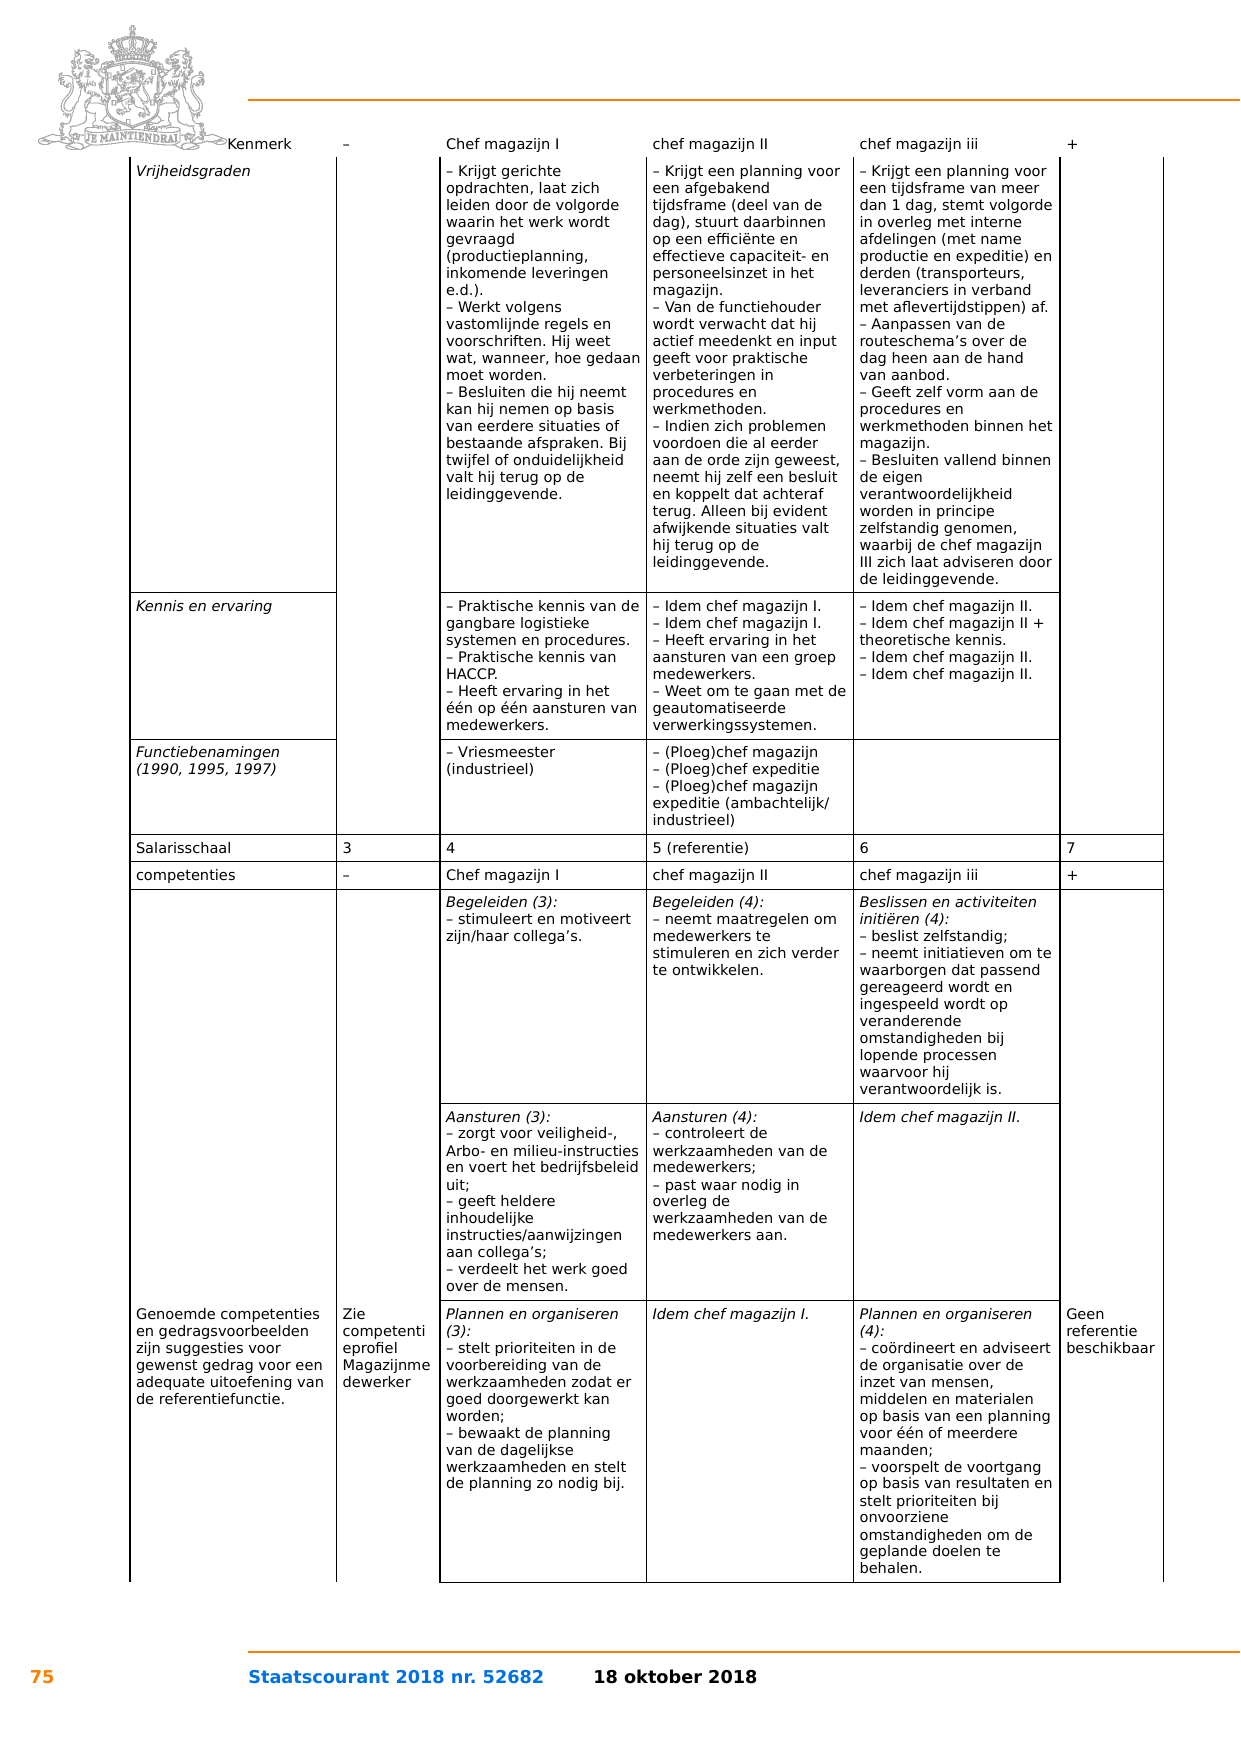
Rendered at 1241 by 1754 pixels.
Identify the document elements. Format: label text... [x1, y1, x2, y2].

table_header – [337, 131, 439, 157]
table_cell 4 [441, 835, 646, 861]
table_cell 7 [1061, 835, 1163, 861]
table_cell 5 (referentie) [647, 835, 853, 861]
table_cell [131, 1103, 336, 1300]
table_cell [337, 158, 439, 834]
table_cell competenties [131, 862, 336, 888]
table_cell Plannen en organiseren (3): – stelt prioriteiten in de voorbereiding van de werkzaamheden zodat er goed doorgewerkt kan worden; – bewaakt de planning van de dagelijkse werkzaamheden en stelt de planning zo nodig bij. [441, 1301, 646, 1582]
table_cell – (Ploeg)chef magazijn – (Ploeg)chef expeditie – (Ploeg)chef magazijn expeditie (ambachtelijk/ industrieel) [647, 740, 853, 834]
table_cell – Krijgt een planning voor een afgebakend tijdsframe (deel van de dag), stuurt daarbinnen op een efficiënte en effectieve capaciteit- en personeelsinzet in het magazijn. – Van de functiehouder wordt verwacht dat hij actief meedenkt en input geeft voor praktische verbeteringen in procedures en werkmethoden. – Indien zich problemen voordoen die al eerder aan de orde zijn geweest, neemt hij zelf een besluit en koppelt dat achteraf terug. Alleen bij evident afwijkende situaties valt hij terug op de leidinggevende. [647, 158, 853, 592]
table_cell Geen referentie beschikbaar [1061, 1300, 1163, 1582]
table_cell [131, 890, 336, 1103]
table_header + [1061, 131, 1163, 157]
table_cell – Idem chef magazijn I. – Idem chef magazijn I. – Heeft ervaring in het aansturen van een groep medewerkers. – Weet om te gaan met de geautomatiseerde verwerkingssystemen. [647, 593, 853, 738]
table_cell [337, 890, 439, 1103]
table_cell Idem chef magazijn II. [854, 1104, 1059, 1300]
table_cell Vrijheidsgraden [131, 158, 336, 592]
table_cell [1061, 158, 1163, 834]
table_cell Beslissen en activiteiten initiëren (4): – beslist zelfstandig; – neemt initiatieven om te waarborgen dat passend gereageerd wordt en ingespeeld wordt op veranderende omstandigheden bij lopende processen waarvoor hij verantwoordelijk is. [854, 890, 1059, 1103]
table_cell – Krijgt een planning voor een tijdsframe van meer dan 1 dag, stemt volgorde in overleg met interne afdelingen (met name productie en expeditie) en derden (transporteurs, leveranciers in verband met aflevertijdstippen) af. – Aanpassen van de routeschema’s over de dag heen aan de hand van aanbod. – Geeft zelf vorm aan de procedures en werkmethoden binnen het magazijn. – Besluiten vallend binnen de eigen verantwoordelijkheid worden in principe zelfstandig genomen, waarbij de chef magazijn III zich laat adviseren door de leidinggevende. [854, 158, 1059, 592]
table_cell Salarisschaal [131, 835, 336, 861]
table_cell Genoemde competenties en gedragsvoorbeelden zijn suggesties voor gewenst gedrag voor een adequate uitoefening van de referentiefunctie. [131, 1300, 336, 1582]
table_cell 3 [337, 835, 439, 861]
table_cell chef magazijn II [647, 862, 853, 888]
table_cell Functiebenamingen (1990, 1995, 1997) [131, 740, 336, 834]
table_cell Chef magazijn I [441, 862, 646, 888]
table_cell – Idem chef magazijn II. – Idem chef magazijn II + theoretische kennis. – Idem chef magazijn II. – Idem chef magazijn II. [854, 593, 1059, 738]
table_cell Zie competentieprofiel Magazijnmedewerker [337, 1300, 439, 1582]
table_cell Plannen en organiseren (4): – coördineert en adviseert de organisatie over de inzet van mensen, middelen en materialen op basis van een planning voor één of meerdere maanden; – voorspelt de voortgang op basis van resultaten en stelt prioriteiten bij onvoorziene omstandigheden om de geplande doelen te behalen. [854, 1301, 1059, 1582]
table_cell – [337, 862, 439, 888]
table_cell – Praktische kennis van de gangbare logistieke systemen en procedures. – Praktische kennis van HACCP. – Heeft ervaring in het één op één aansturen van medewerkers. [441, 593, 646, 738]
table_cell Aansturen (4): – controleert de werkzaamheden van de medewerkers; – past waar nodig in overleg de werkzaamheden van de medewerkers aan. [647, 1104, 853, 1300]
table_cell – Krijgt gerichte opdrachten, laat zich leiden door de volgorde waarin het werk wordt gevraagd (productieplanning, inkomende leveringen e.d.). – Werkt volgens vastomlijnde regels en voorschriften. Hij weet wat, wanneer, hoe gedaan moet worden. – Besluiten die hij neemt kan hij nemen op basis van eerdere situaties of bestaande afspraken. Bij twijfel of onduidelijkheid valt hij terug op de leidinggevende. [441, 158, 646, 592]
table_header chef magazijn II [647, 131, 853, 157]
table_cell Aansturen (3): – zorgt voor veiligheid-, Arbo- en milieu-instructies en voert het bedrijfsbeleid uit; – geeft heldere inhoudelijke instructies/aanwijzingen aan collega’s; – verdeelt het werk goed over de mensen. [441, 1104, 646, 1300]
table_cell chef magazijn iii [854, 862, 1059, 888]
table_header chef magazijn iii [854, 131, 1059, 157]
picture [38, 25, 227, 150]
table_cell [854, 740, 1059, 834]
table_header Kenmerk [131, 131, 336, 157]
table_cell Kennis en ervaring [131, 593, 336, 738]
table_cell + [1061, 862, 1163, 888]
table_cell [1061, 890, 1163, 1103]
table_cell Begeleiden (3): – stimuleert en motiveert zijn/haar collega’s. [441, 890, 646, 1103]
table_cell – Vriesmeester (industrieel) [441, 740, 646, 834]
table_cell Begeleiden (4): – neemt maatregelen om medewerkers te stimuleren en zich verder te ontwikkelen. [647, 890, 853, 1103]
table_cell 6 [854, 835, 1059, 861]
table_cell Idem chef magazijn I. [647, 1301, 853, 1582]
table_cell [337, 1103, 439, 1300]
table_cell [1061, 1103, 1163, 1300]
table_header Chef magazijn I [441, 131, 646, 157]
